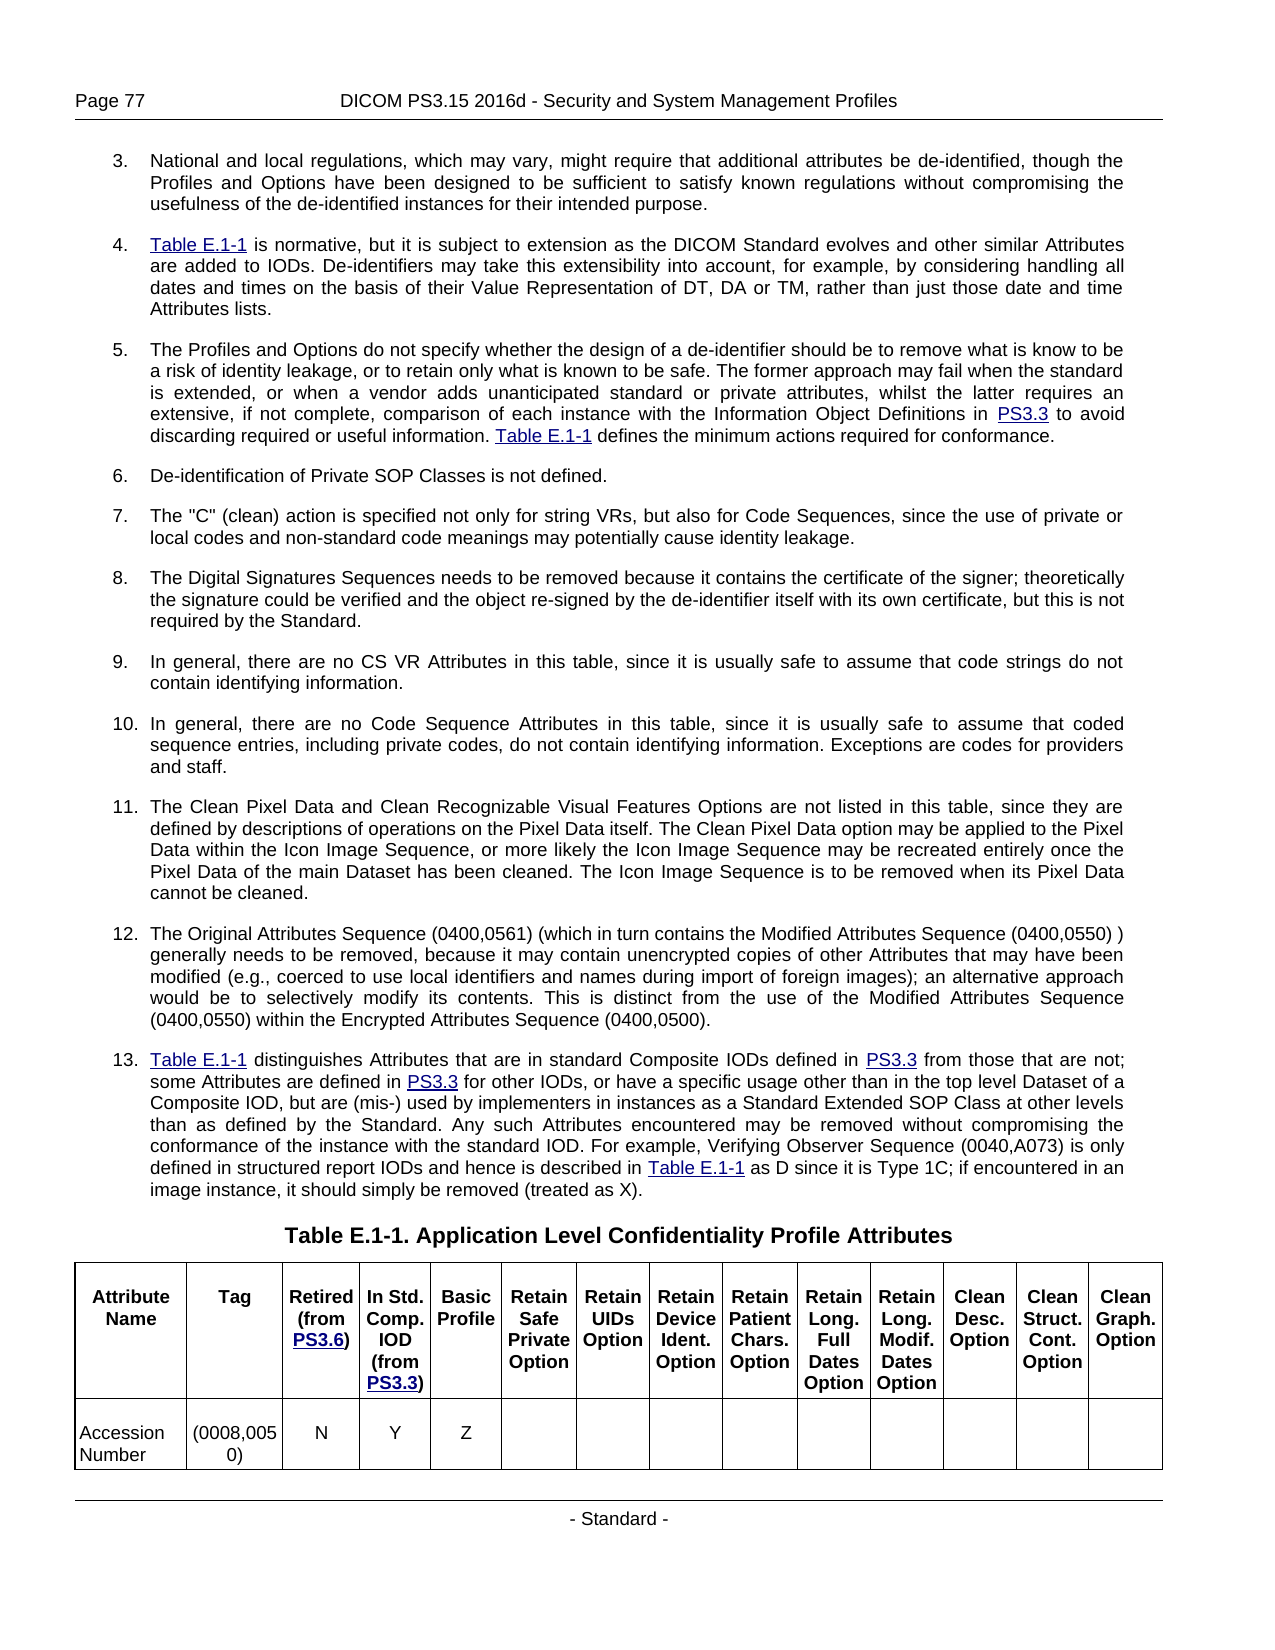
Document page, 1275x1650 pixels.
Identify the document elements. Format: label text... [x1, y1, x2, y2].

table_cell [798, 1399, 870, 1469]
list Table E.1-1 is normative, but it is subject to extension as the DICOM Standard evolves and other similar Attributes are added to IODs. De-identifiers may take this extensibility into account, for example, by considering handling all dates and times on the basis of their Value Representation of DT, DA or TM, rather than just those date and time Attributes lists. [112, 233, 1125, 320]
table_cell [502, 1399, 576, 1469]
table_header Retain UIDs Option [577, 1263, 649, 1398]
table_cell [1089, 1399, 1162, 1469]
table_cell Z [431, 1399, 501, 1469]
table_cell Y [360, 1399, 430, 1469]
table_cell N [283, 1399, 359, 1469]
table_cell [944, 1399, 1016, 1469]
list The Digital Signatures Sequences needs to be removed because it contains the certificate of the signer; theoretically the signature could be verified and the object re-signed by the de-identifier itself with its own certificate, but this is not required by the Standard. [112, 567, 1125, 632]
table_header Tag [187, 1263, 282, 1398]
table_header Clean Graph. Option [1089, 1263, 1162, 1398]
list In general, there are no CS VR Attributes in this table, since it is usually safe to assume that code strings do not contain identifying information. [112, 651, 1125, 694]
table_header Retain Device Ident. Option [650, 1263, 722, 1398]
table_cell [650, 1399, 722, 1469]
table_header In Std. Comp. IOD (from PS3.3) [360, 1263, 430, 1398]
list The Profiles and Options do not specify whether the design of a de-identifier should be to remove what is know to be a risk of identity leakage, or to retain only what is known to be safe. The former approach may fail when the standard is extended, or when a vendor adds unanticipated standard or private attributes, whilst the latter requires an extensive, if not complete, comparison of each instance with the Information Object Definitions in PS3.3 to avoid discarding required or useful information. Table E.1-1 defines the minimum actions required for conformance. [112, 338, 1125, 446]
table_header Retain Safe Private Option [502, 1263, 576, 1398]
table_header Retain Patient Chars. Option [723, 1263, 797, 1398]
list De-identification of Private SOP Classes is not defined. [112, 465, 1125, 487]
table_header Retired (from PS3.6) [283, 1263, 359, 1398]
table_header Basic Profile [431, 1263, 501, 1398]
table_cell [577, 1399, 649, 1469]
text Table E.1-1. Application Level Confidentiality Profile Attributes [75, 1222, 1162, 1248]
list The Original Attributes Sequence (0400,0561) (which in turn contains the Modified Attributes Sequence (0400,0550) ) generally needs to be removed, because it may contain unencrypted copies of other Attributes that may have been modified (e.g., coerced to use local identifiers and names during import of foreign images); an alternative approach would be to selectively modify its contents. This is distinct from the use of the Modified Attributes Sequence (0400,0550) within the Encrypted Attributes Sequence (0400,0500). [112, 922, 1125, 1030]
list In general, there are no Code Sequence Attributes in this table, since it is usually safe to assume that coded sequence entries, including private codes, do not contain identifying information. Exceptions are codes for providers and staff. [112, 712, 1125, 777]
list Table E.1-1 distinguishes Attributes that are in standard Composite IODs defined in PS3.3 from those that are not; some Attributes are defined in PS3.3 for other IODs, or have a specific usage other than in the top level Dataset of a Composite IOD, but are (mis-) used by implementers in instances as a Standard Extended SOP Class at other levels than as defined by the Standard. Any such Attributes encountered may be removed without compromising the conformance of the instance with the standard IOD. For example, Verifying Observer Sequence (0040,A073) is only defined in structured report IODs and hence is described in Table E.1-1 as D since it is Type 1C; if encountered in an image instance, it should simply be removed (treated as X). [112, 1049, 1125, 1200]
list National and local regulations, which may vary, might require that additional attributes be de-identified, though the Profiles and Options have been designed to be sufficient to satisfy known regulations without compromising the usefulness of the de-identified instances for their intended purpose. [112, 150, 1125, 215]
table_header Retain Long. Modif. Dates Option [871, 1263, 943, 1398]
table_header Clean Desc. Option [944, 1263, 1016, 1398]
table_cell [871, 1399, 943, 1469]
table_cell [1017, 1399, 1088, 1469]
table_header Clean Struct. Cont. Option [1017, 1263, 1088, 1398]
list The "C" (clean) action is specified not only for string VRs, but also for Code Sequences, since the use of private or local codes and non-standard code meanings may potentially cause identity leakage. [112, 505, 1125, 548]
table_header Attribute Name [76, 1263, 186, 1398]
table_cell [723, 1399, 797, 1469]
table_header Retain Long. Full Dates Option [798, 1263, 870, 1398]
table_cell Accession Number [76, 1399, 186, 1469]
list The Clean Pixel Data and Clean Recognizable Visual Features Options are not listed in this table, since they are defined by descriptions of operations on the Pixel Data itself. The Clean Pixel Data option may be applied to the Pixel Data within the Icon Image Sequence, or more likely the Icon Image Sequence may be recreated entirely once the Pixel Data of the main Dataset has been cleaned. The Icon Image Sequence is to be removed when its Pixel Data cannot be cleaned. [112, 796, 1125, 904]
table_cell (0008,0050) [187, 1399, 282, 1469]
